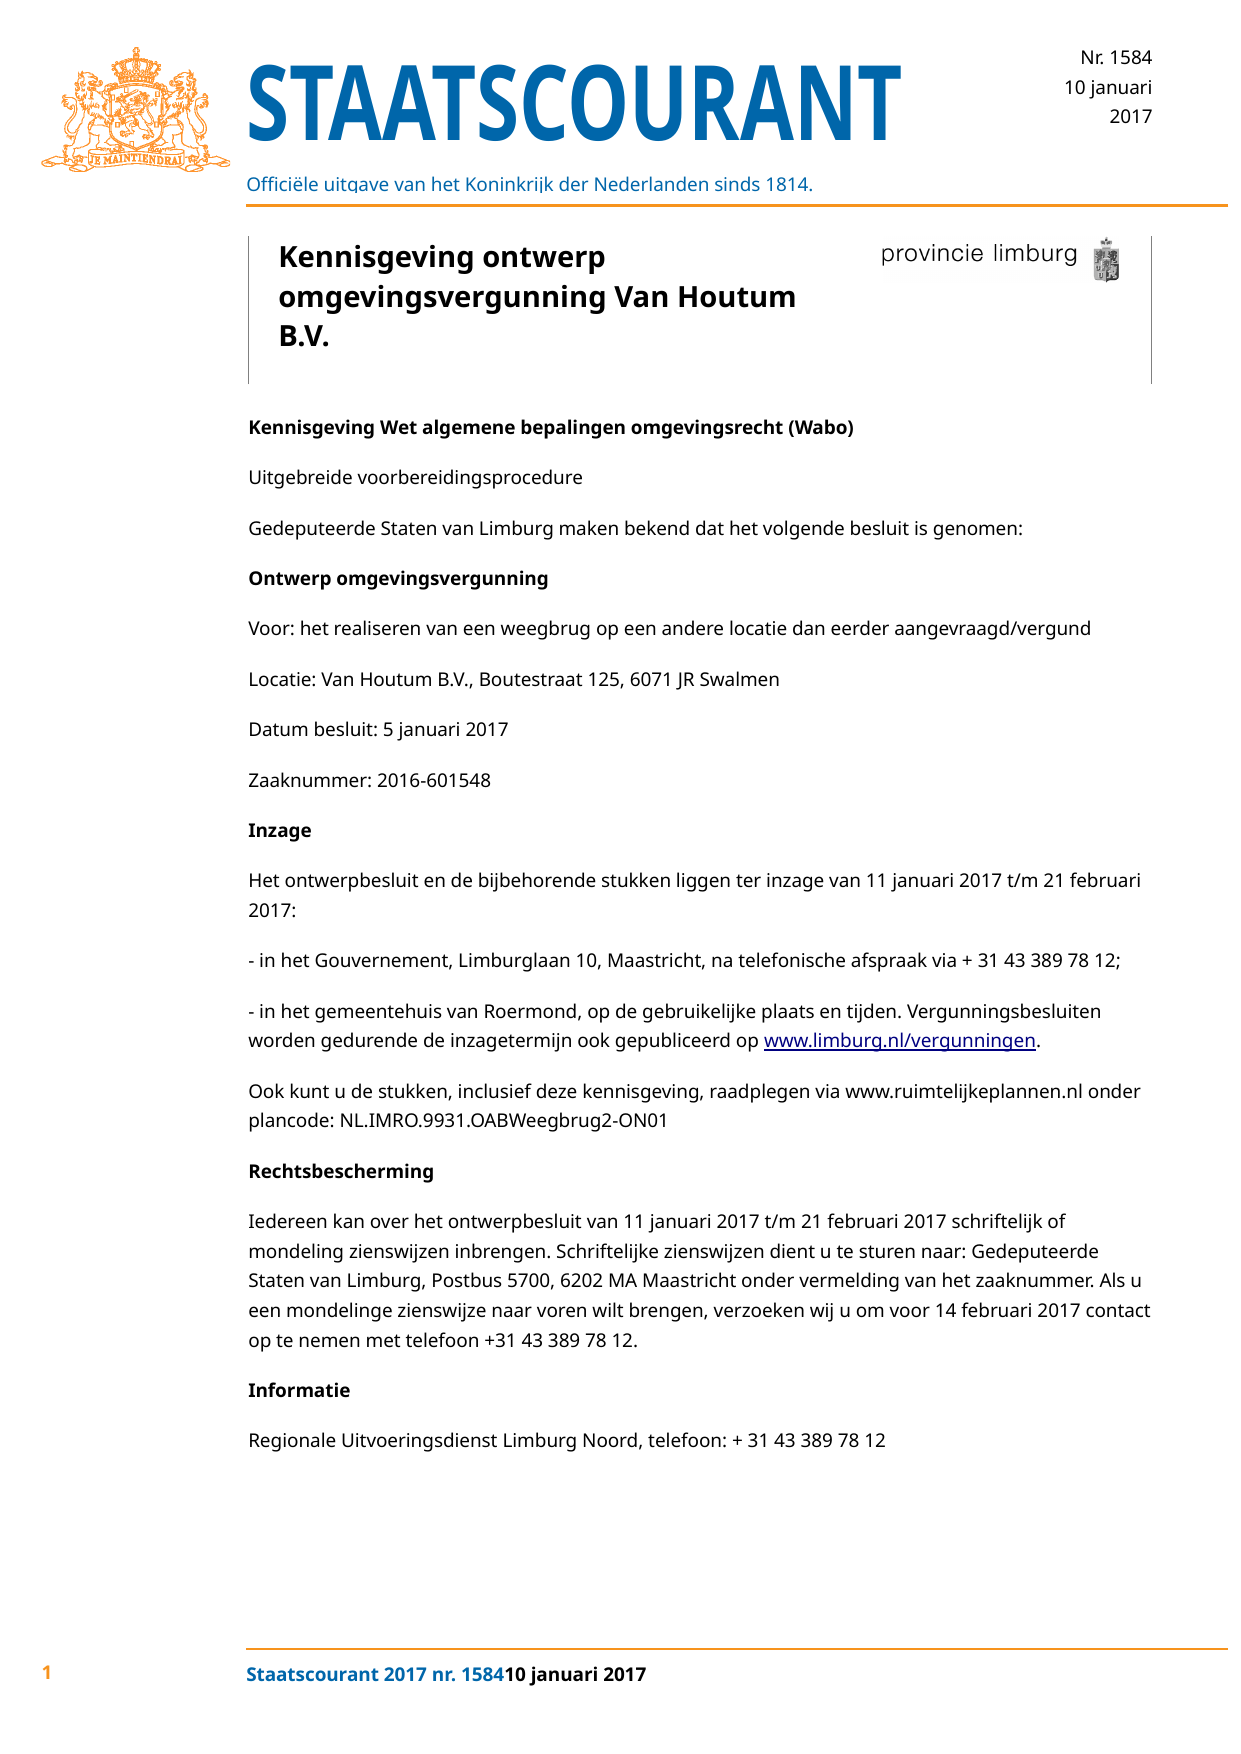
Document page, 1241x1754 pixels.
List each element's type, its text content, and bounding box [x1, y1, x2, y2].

text Iedereen kan over het ontwerpbesluit van 11 januari 2017 t/m 21 februari 2017 schriftelijk of mondeling zienswijzen inbrengen. Schriftelijke zienswijzen dient u te sturen naar: Gedeputeerde Staten van Limburg, Postbus 5700, 6202 MA Maastricht onder vermelding van het zaaknummer. Als u een mondelinge zienswijze naar voren wilt brengen, verzoeken wij u om voor 14 februari 2017 contact op te nemen met telefoon +31 43 389 78 12. [248, 1208, 1152, 1353]
text Gedeputeerde Staten van Limburg maken bekend dat het volgende besluit is genomen: [248, 515, 1152, 541]
text - in het Gouvernement, Limburglaan 10, Maastricht, na telefonische afspraak via + 31 43 389 78 12; [248, 948, 1152, 973]
text Uitgebreide voorbereidingsprocedure [248, 464, 1152, 490]
text Ook kunt u de stukken, inclusief deze kennisgeving, raadplegen via www.ruimtelijkeplannen.nl onder plancode: NL.IMRO.9931.OABWeegbrug2-ON01 [248, 1078, 1152, 1133]
text Voor: het realiseren van een weegbrug op een andere locatie dan eerder aangevraagd/vergund [248, 616, 1152, 641]
picture [41, 47, 231, 172]
text Locatie: Van Houtum B.V., Boutestraat 125, 6071 JR Swalmen [248, 666, 1152, 692]
text Informatie [248, 1377, 1152, 1403]
text Het ontwerpbesluit en de bijbehorende stukken liggen ter inzage van 11 januari 2017 t/m 21 februari 2017: [248, 868, 1152, 923]
text Rechtsbescherming [248, 1158, 1152, 1184]
text Inzage [248, 817, 1152, 843]
text - in het gemeentehuis van Roermond, op de gebruikelijke plaats en tijden. Vergunningsbesluiten worden gedurende de inzagetermijn ook gepubliceerd op www.limburg.nl/vergunningen. [248, 998, 1152, 1053]
table_header Kennisgeving ontwerp omgevingsvergunning Van Houtum B.V. [249, 236, 850, 384]
picture [882, 236, 1119, 283]
table_header [850, 236, 1151, 384]
text Ontwerp omgevingsvergunning [248, 565, 1152, 591]
text Datum besluit: 5 januari 2017 [248, 716, 1152, 742]
text Kennisgeving Wet algemene bepalingen omgevingsrecht (Wabo) [248, 414, 1152, 440]
text Zaaknummer: 2016-601548 [248, 767, 1152, 793]
text Regionale Uitvoeringsdienst Limburg Noord, telefoon: + 31 43 389 78 12 [248, 1428, 1152, 1453]
